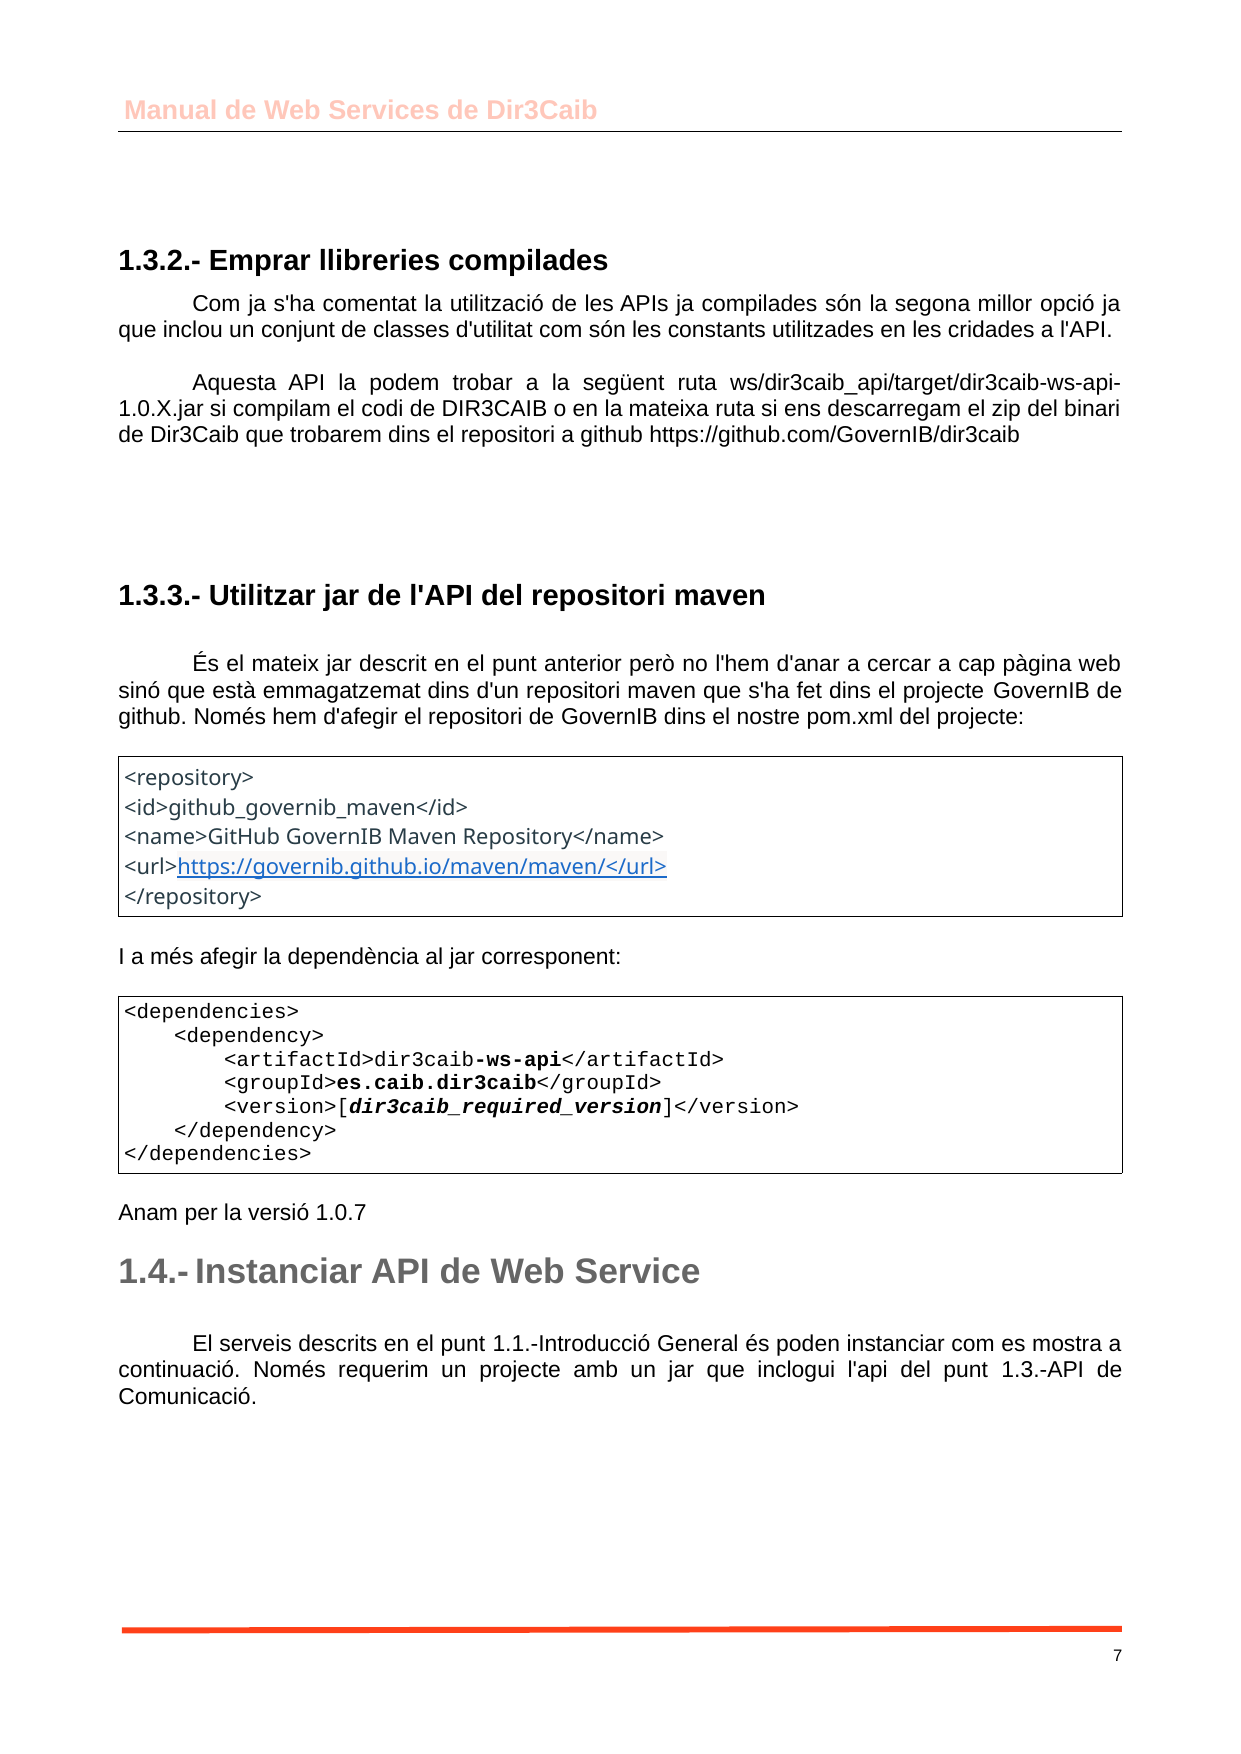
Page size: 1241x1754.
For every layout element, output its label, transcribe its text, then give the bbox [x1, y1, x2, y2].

subtitle Emprar llibreries compilades [118, 243, 1122, 277]
subtitle Utilitzar jar de l'API del repositori maven [118, 578, 1122, 612]
table_header <dependencies> <dependency> <artifactId>dir3caib-ws-api</artifactId> <groupId>es.caib.dir3caib</groupId> <version>[dir3caib_required_version]</version> </dependency> </dependencies> [119, 997, 1122, 1173]
subtitle Instanciar API de Web Service [118, 1250, 1122, 1291]
text Com ja s'ha comentat la utilització de les APIs ja compilades són la segona millor opció ja que inclou un conjunt de classes d'utilitat com són les constants utilitzades en les cridades a l'API. [118, 289, 1122, 342]
table_header <repository> <id>github_governib_maven</id> <name>GitHub GovernIB Maven Repository</name> <url>https://governib.github.io/maven/maven/</url> </repository> [119, 757, 1122, 916]
text I a més afegir la dependència al jar corresponent: [118, 943, 1122, 969]
text El serveis descrits en el punt 1.1Introducció General és poden instanciar com es mostra a continuació. Només requerim un projecte amb un jar que inclogui l'api del punt 1.3API de Comunicació. [118, 1330, 1122, 1409]
text És el mateix jar descrit en el punt anterior però no l'hem d'anar a cercar a cap pàgina web sinó que està emmagatzemat dins d'un repositori maven que s'ha fet dins el projecte GovernIB de github. Només hem d'afegir el repositori de GovernIB dins el nostre pom.xml del projecte: [118, 650, 1122, 729]
text Anam per la versió 1.0.7 [118, 1199, 1122, 1225]
text Aquesta API la podem trobar a la següent ruta ws/dir3caib_api/target/dir3caib-ws-api-1.0.X.jar si compilam el codi de DIR3CAIB o en la mateixa ruta si ens descarregam el zip del binari de Dir3Caib que trobarem dins el repositori a github https://github.com/GovernIB/dir3caib [118, 368, 1122, 448]
